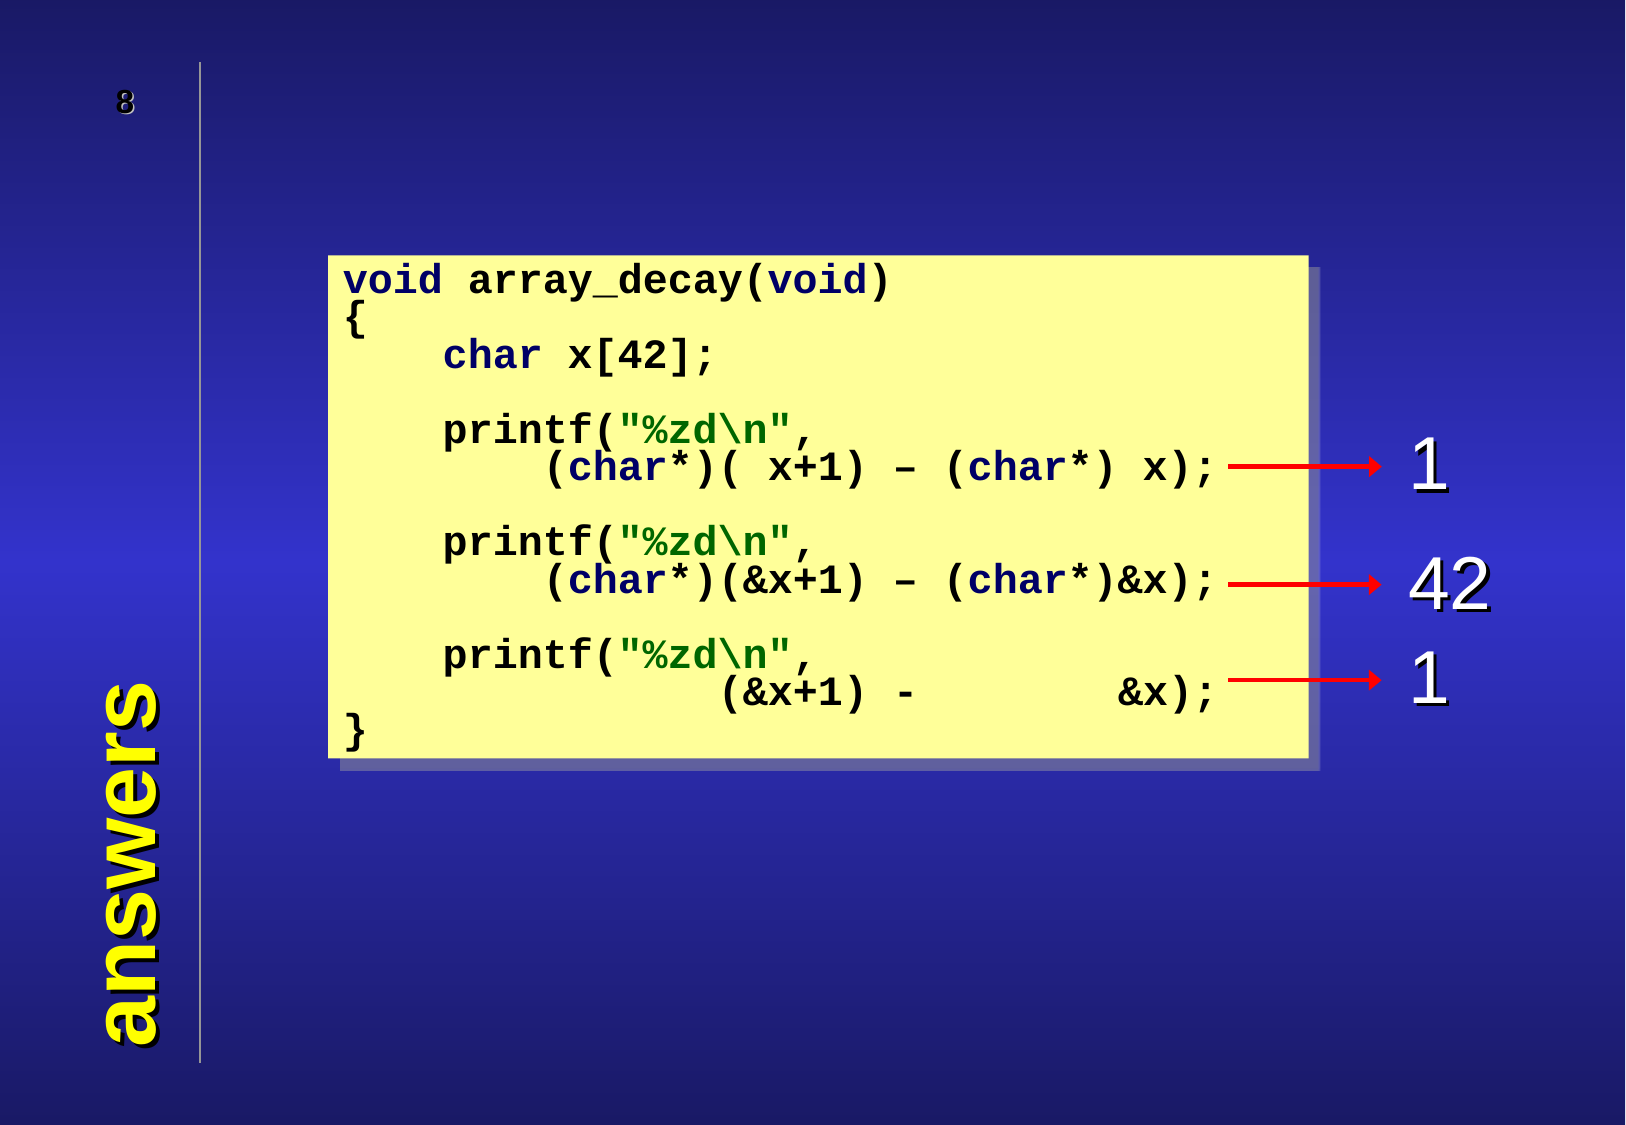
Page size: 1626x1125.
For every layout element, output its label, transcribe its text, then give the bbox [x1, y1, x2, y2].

text_box void array_decay(void) { char x[42]; printf("%zd\n", (char*)( x+1) – (char*) x); printf("%zd\n", (char*)(&x+1) – (char*)&x); printf("%zd\n", (&x+1) - &x); } [328, 255, 1309, 759]
text_box 42 [1393, 526, 1536, 633]
text_box 1 [1393, 620, 1524, 727]
text_box 1 [1393, 407, 1524, 513]
title answers [50, 187, 188, 1063]
